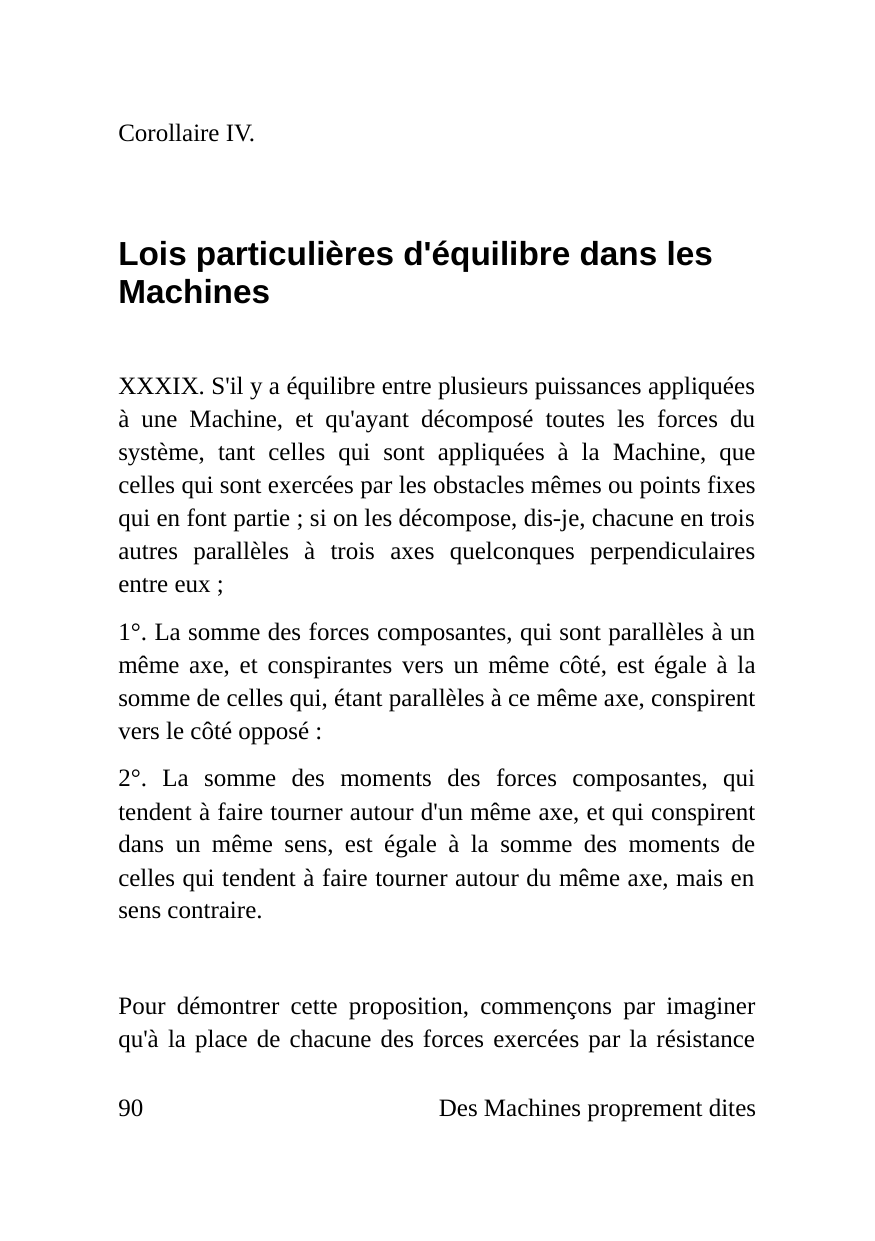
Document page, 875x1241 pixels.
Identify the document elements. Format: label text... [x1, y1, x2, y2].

text Pour démontrer cette proposition, commençons par imaginer qu'à la place de chacune des forces exercées par la résistance [118, 991, 756, 1053]
text 1°. La somme des forces composantes, qui sont parallèles à un même axe, et conspirantes vers un même côté, est égale à la somme de celles qui, étant parallèles à ce même axe, conspirent vers le côté opposé : [118, 617, 756, 745]
text Corollaire IV. [118, 118, 756, 147]
subtitle Lois particulières d'équilibre dans les Machines [118, 234, 756, 311]
text XXXIX. S'il y a équilibre entre plusieurs puissances appliquées à une Machine, et qu'ayant décomposé toutes les forces du système, tant celles qui sont appliquées à la Machine, que celles qui sont exercées par les obstacles mêmes ou points fixes qui en font partie ; si on les décompose, dis-je, chacune en trois autres parallèles à trois axes quelconques perpendiculaires entre eux ; [118, 371, 756, 598]
text 2°. La somme des moments des forces composantes, qui tendent à faire tourner autour d'un même axe, et qui conspirent dans un même sens, est égale à la somme des moments de celles qui tendent à faire tourner autour du même axe, mais en sens contraire. [118, 763, 756, 924]
